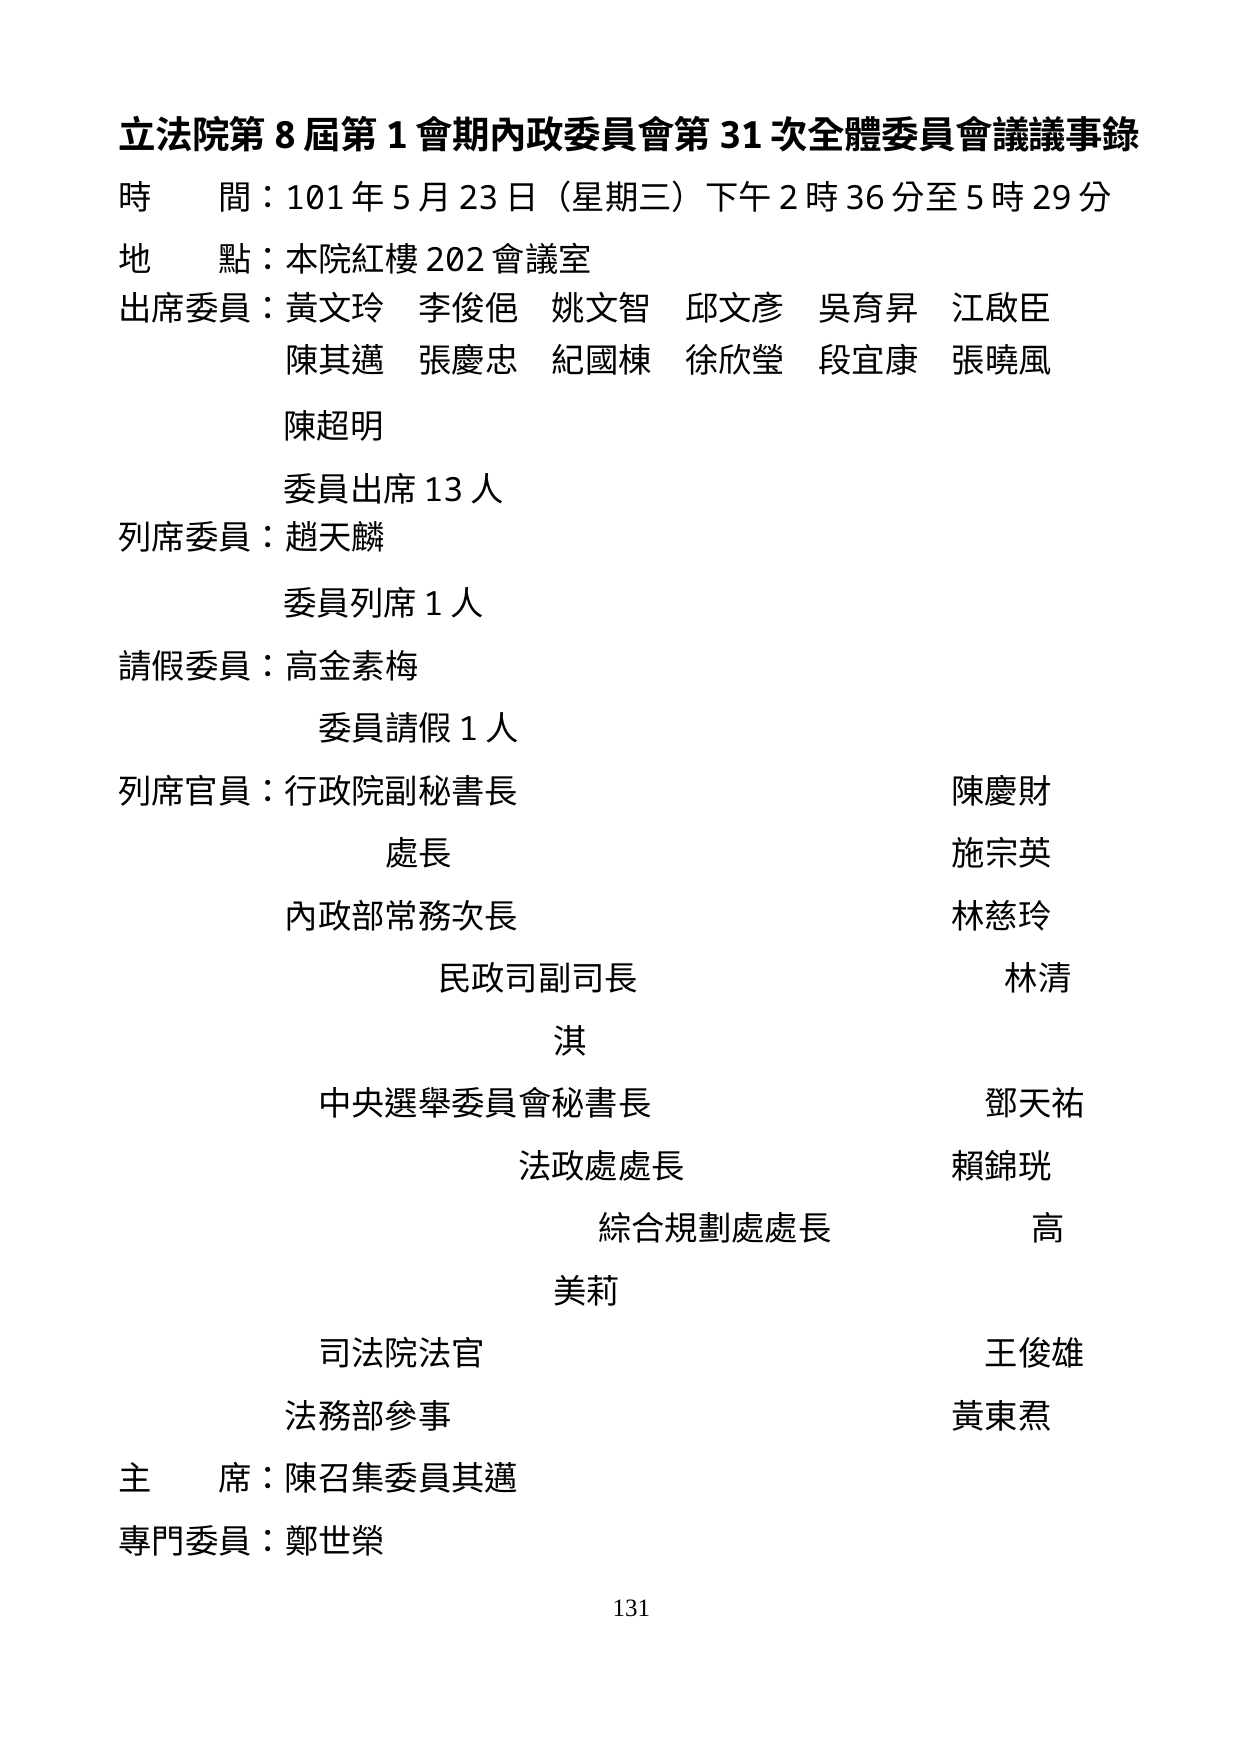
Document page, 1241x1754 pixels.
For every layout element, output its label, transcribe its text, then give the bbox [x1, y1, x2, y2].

text 地 點：本院紅樓202會議室 [118, 216, 1144, 278]
text 委員出席13人 [118, 445, 1088, 507]
text 委員列席1人 [118, 559, 1088, 622]
text 陳其邁 張慶忠 紀國棟 徐欣瑩 段宜康 張曉風 [285, 330, 1144, 382]
text 主 席：陳召集委員其邁 [118, 1434, 1088, 1497]
text 陳超明 [118, 382, 1088, 445]
text 立法院第8屆第1會期內政委員會第31次全體委員會議議事錄 [118, 91, 1144, 153]
text 出席委員：黃文玲 李俊俋 姚文智 邱文彥 吳育昇 江啟臣 [118, 278, 1144, 330]
text 內政部常務次長 林慈玲 [284, 872, 1088, 934]
text 委員請假1人 [118, 684, 1088, 747]
text 綜合規劃處處長 高美莉 [118, 1184, 1088, 1309]
text 請假委員：高金素梅 [118, 622, 1088, 684]
text 法務部參事 黃東焄 [284, 1372, 1088, 1434]
text 法政處處長 賴錦珖 [518, 1122, 1088, 1184]
text 時 間：101年5月23日（星期三）下午2時36分至5時29分 [118, 153, 1205, 216]
text 處長 施宗英 [118, 809, 1088, 872]
text 列席委員：趙天麟 [118, 507, 1144, 559]
text 司法院法官 王俊雄 [118, 1309, 1088, 1372]
text 民政司副司長 林清淇 [118, 934, 1088, 1059]
text 列席官員：行政院副秘書長 陳慶財 [118, 747, 1088, 809]
text 專門委員：鄭世榮 [118, 1497, 1240, 1559]
text 中央選舉委員會秘書長 鄧天祐 [118, 1059, 1088, 1122]
